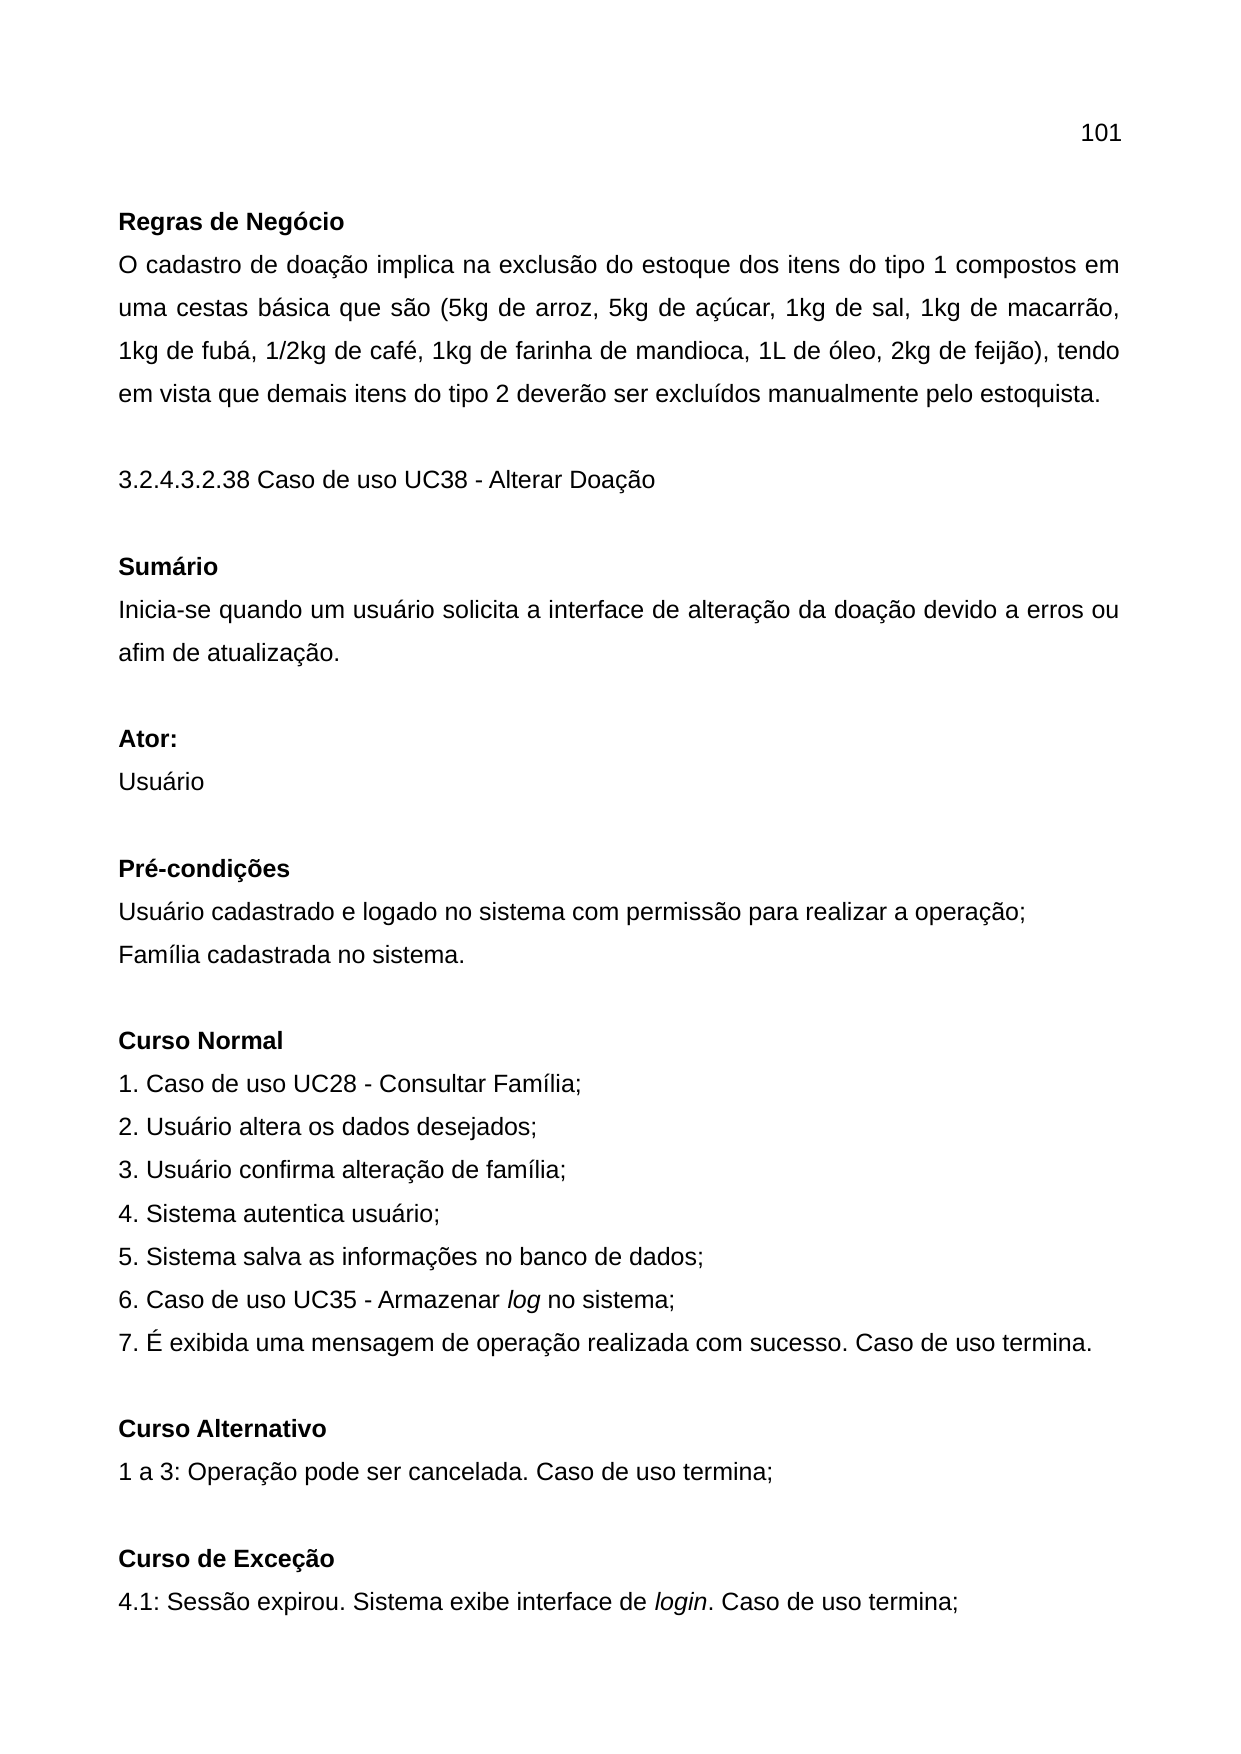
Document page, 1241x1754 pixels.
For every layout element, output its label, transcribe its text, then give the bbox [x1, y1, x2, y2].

text Ator: [118, 724, 1122, 753]
text 3.2.4.3.2.38 Caso de uso UC38 - Alterar Doação [118, 465, 1122, 494]
text 4. Sistema autentica usuário; [118, 1198, 1122, 1227]
text 6. Caso de uso UC35 - Armazenar log no sistema; [118, 1285, 1122, 1313]
text Curso Normal [118, 1026, 1122, 1055]
text 3. Usuário confirma alteração de família; [118, 1155, 1122, 1184]
text O cadastro de doação implica na exclusão do estoque dos itens do tipo 1 compostos em uma cestas básica que são (5kg de arroz, 5kg de açúcar, 1kg de sal, 1kg de macarrão, 1kg de fubá, 1/2kg de café, 1kg de farinha de mandioca, 1L de óleo, 2kg de feijão), tendo em vista que demais itens do tipo 2 deverão ser excluídos manualmente pelo estoquista. [118, 250, 1122, 408]
text Usuário cadastrado e logado no sistema com permissão para realizar a operação; [118, 897, 1122, 925]
text Sumário [118, 552, 1122, 580]
text 1. Caso de uso UC28 - Consultar Família; [118, 1069, 1122, 1098]
text 2. Usuário altera os dados desejados; [118, 1112, 1122, 1141]
text Pré-condições [118, 853, 1122, 882]
text Usuário [118, 767, 1122, 796]
text Família cadastrada no sistema. [118, 940, 1122, 968]
text 4.1: Sessão expirou. Sistema exibe interface de login. Caso de uso termina; [118, 1587, 1122, 1615]
text Inicia-se quando um usuário solicita a interface de alteração da doação devido a erros ou afim de atualização. [118, 595, 1122, 667]
text Curso de Exceção [118, 1543, 1122, 1572]
text 7. É exibida uma mensagem de operação realizada com sucesso. Caso de uso termina. [118, 1328, 1122, 1357]
text Regras de Negócio [118, 207, 1122, 235]
text 1 a 3: Operação pode ser cancelada. Caso de uso termina; [118, 1457, 1122, 1486]
text Curso Alternativo [118, 1414, 1122, 1443]
text 5. Sistema salva as informações no banco de dados; [118, 1242, 1122, 1270]
